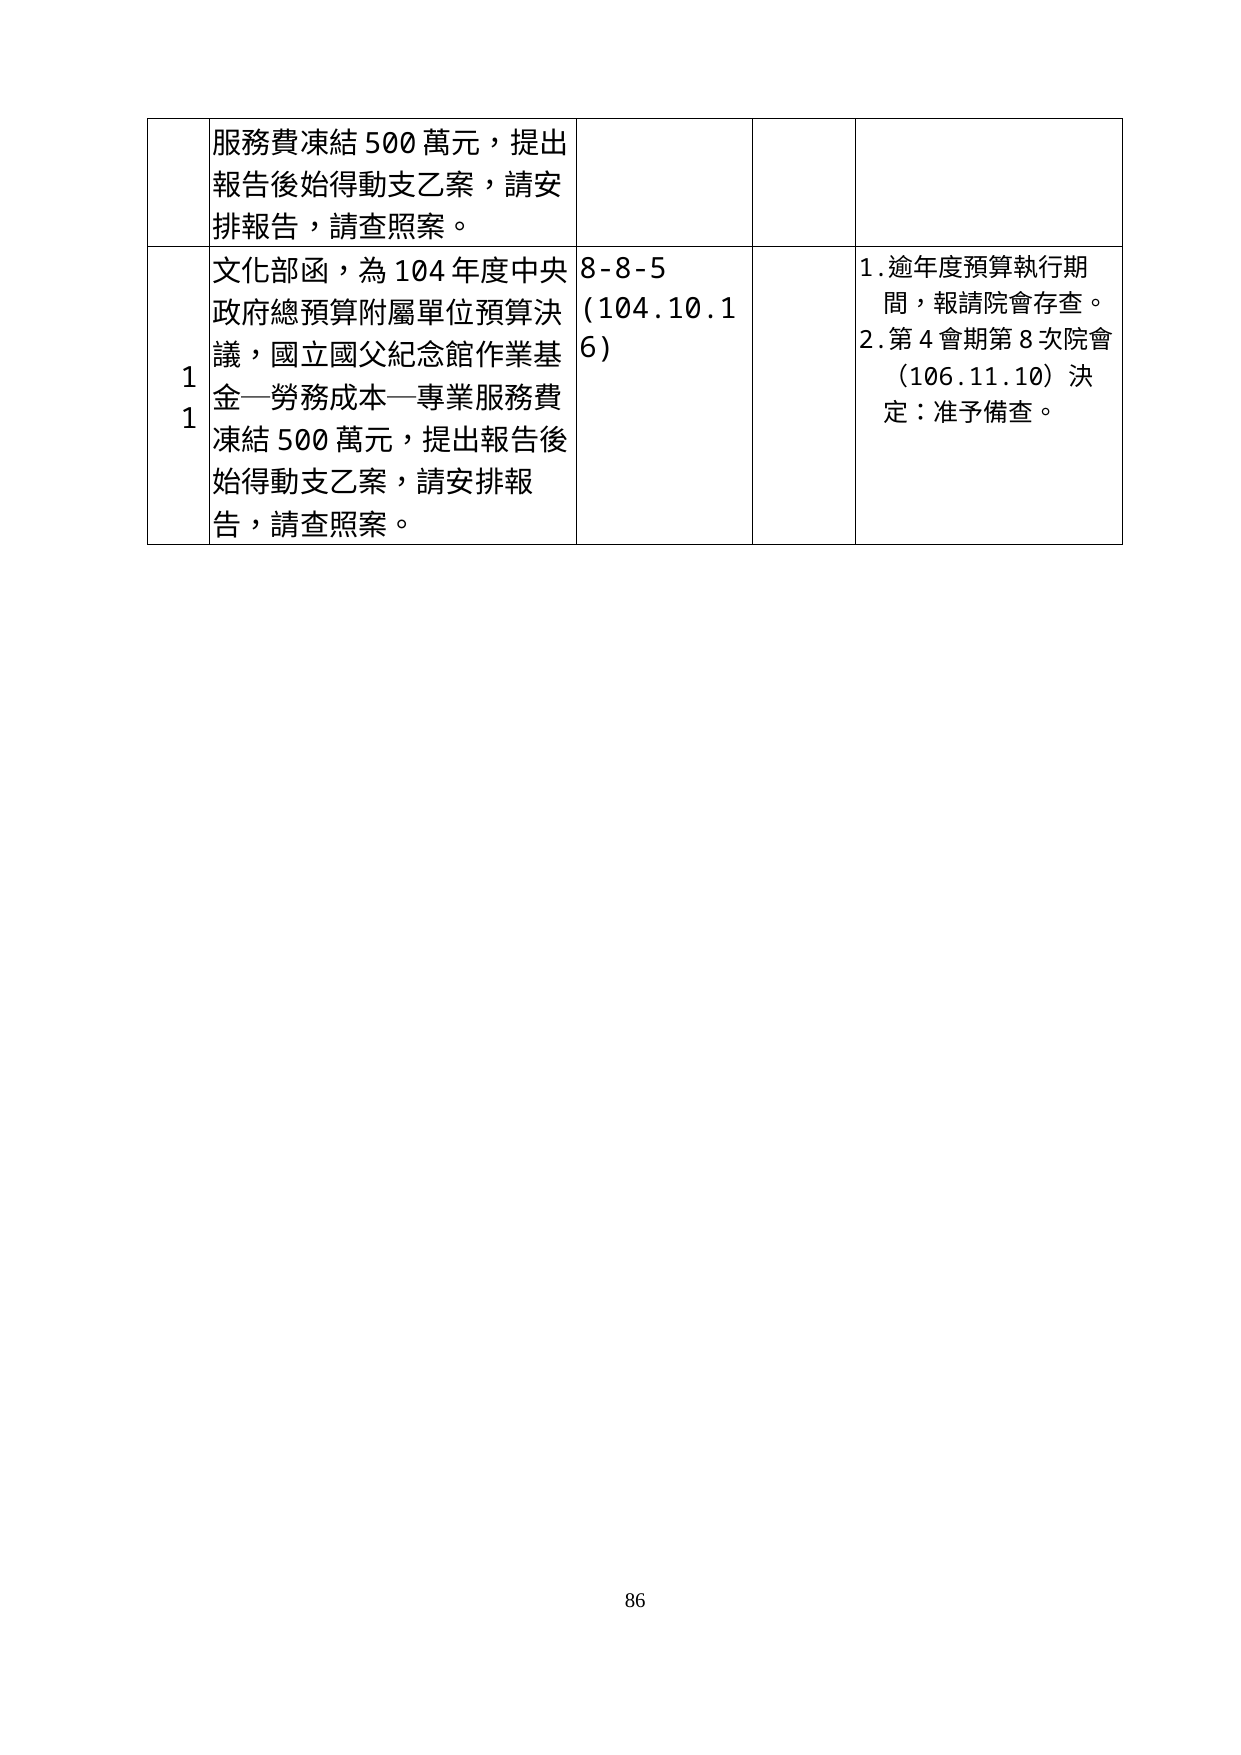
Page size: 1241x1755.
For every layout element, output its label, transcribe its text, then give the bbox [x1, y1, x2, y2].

table_cell [148, 247, 209, 543]
table_cell [753, 119, 855, 246]
table_cell [148, 119, 209, 246]
table_cell 文化部函，為104年度中央政府總預算附屬單位預算決議，國立國父紀念館作業基金─勞務成本─專業服務費凍結500萬元，提出報告後始得動支乙案，請安排報告，請查照案。 [210, 247, 576, 543]
table_cell [856, 119, 1122, 246]
table_cell 服務費凍結500萬元，提出報告後始得動支乙案，請安排報告，請查照案。 [210, 119, 576, 246]
table_cell 8-8-5 (104.10.16) [577, 247, 752, 543]
table_cell [577, 119, 752, 246]
table_cell 1.逾年度預算執行期間，報請院會存查。 2.第4會期第8次院會（106.11.10）決定：准予備查。 [856, 247, 1122, 543]
table_cell [753, 247, 855, 543]
